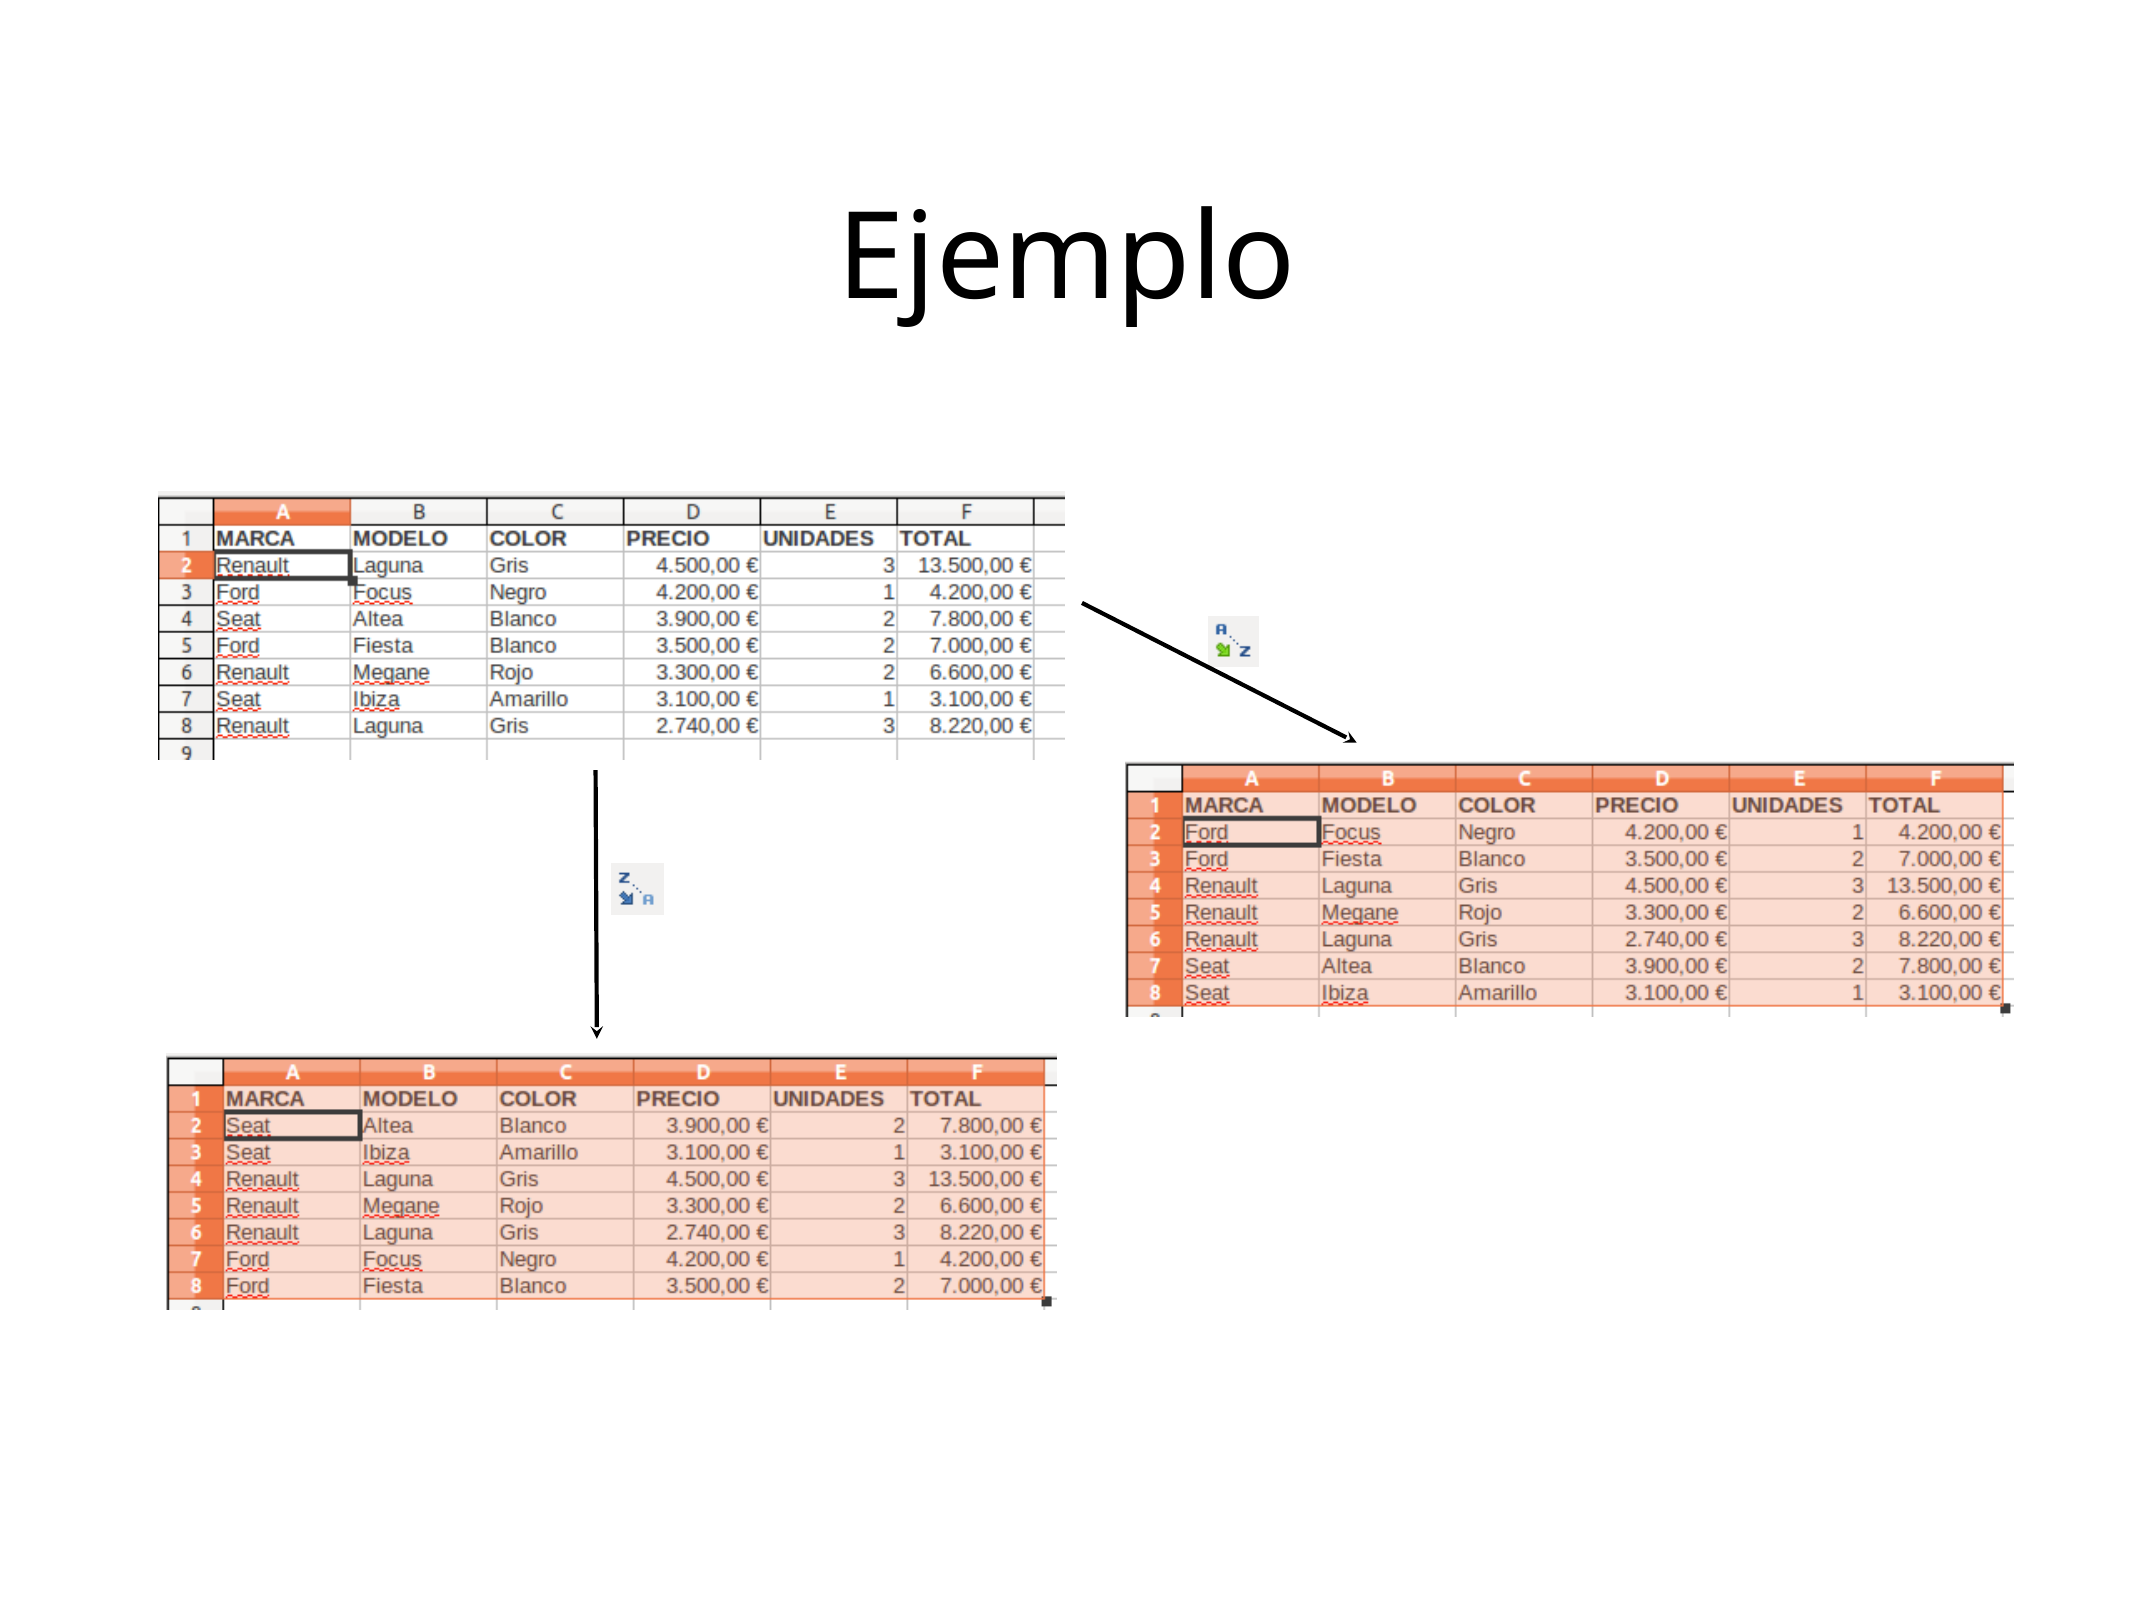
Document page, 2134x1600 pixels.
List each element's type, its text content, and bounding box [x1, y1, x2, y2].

title Ejemplo [156, 72, 1978, 428]
picture [158, 491, 1065, 760]
picture [611, 863, 664, 915]
picture [1125, 761, 2014, 1017]
picture [166, 1053, 1057, 1310]
picture [1208, 616, 1259, 667]
